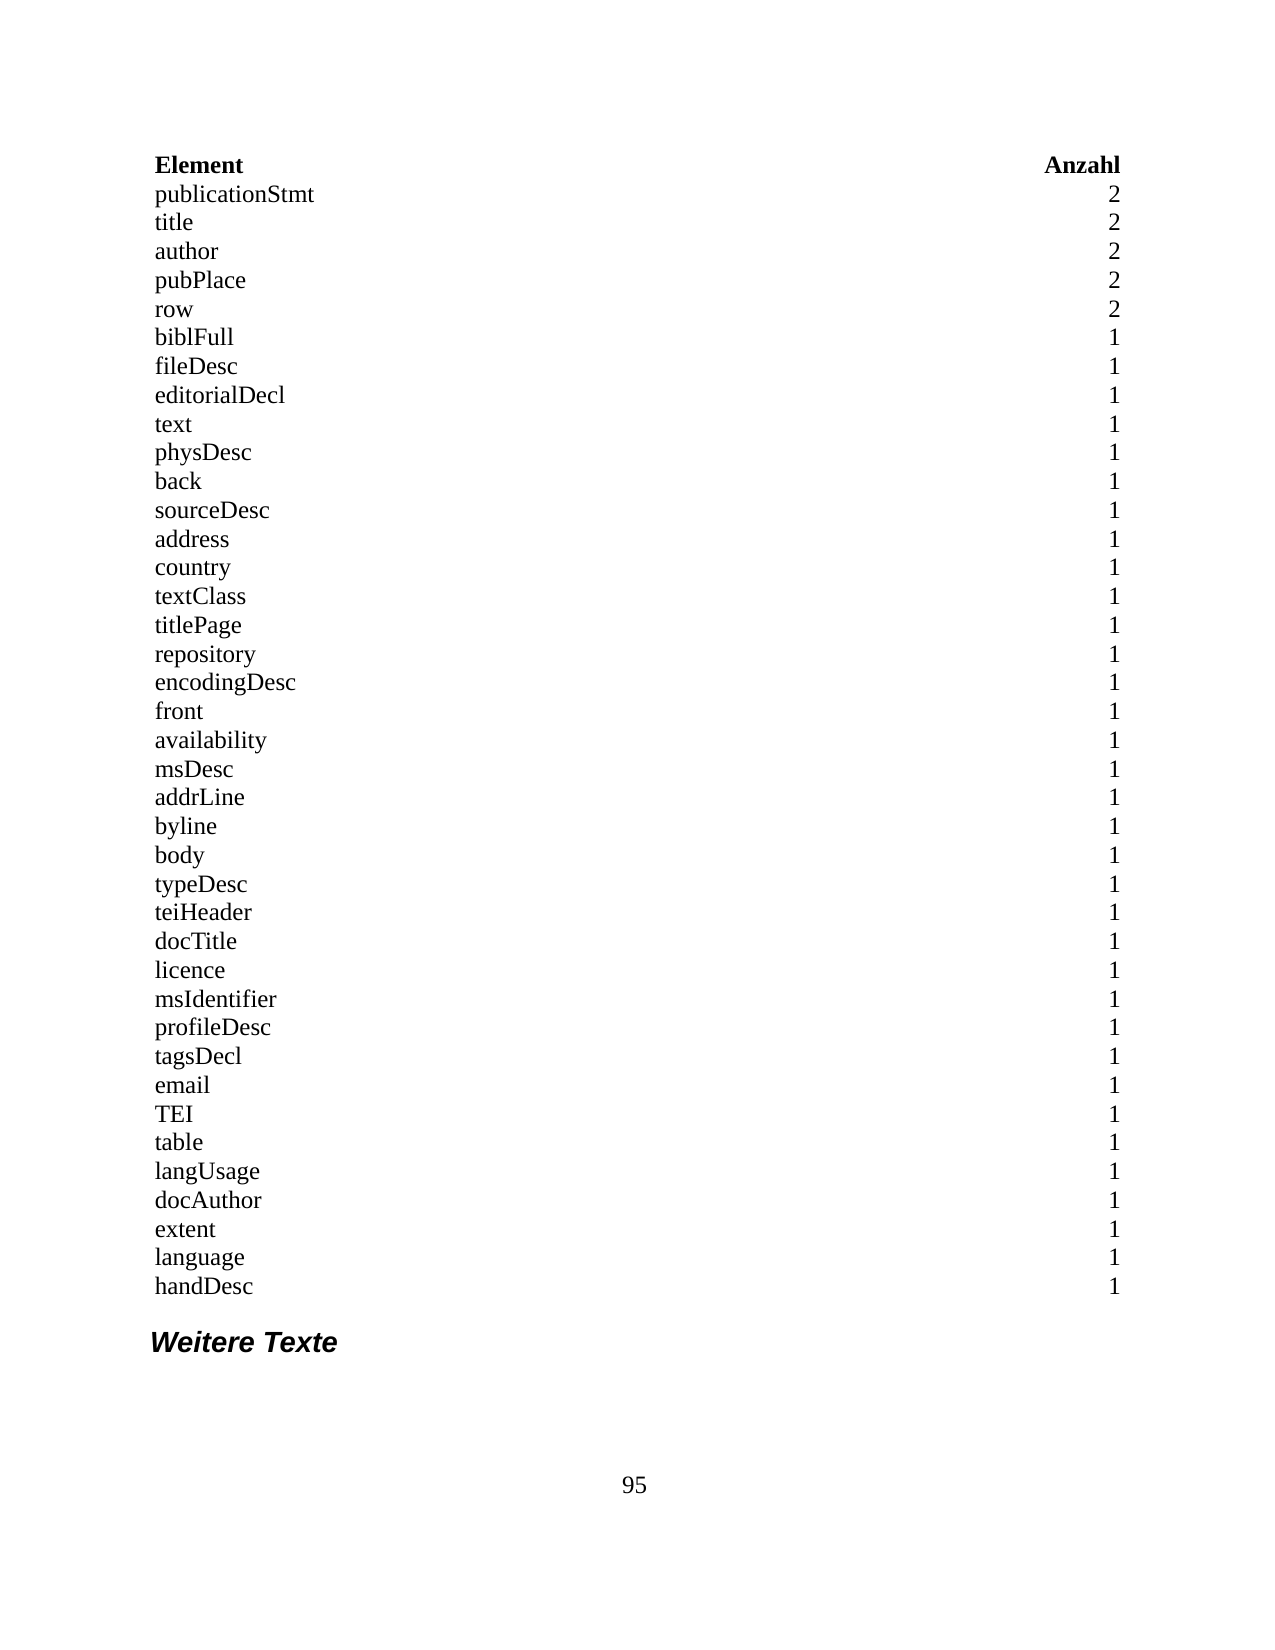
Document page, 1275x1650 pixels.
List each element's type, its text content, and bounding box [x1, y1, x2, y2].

table_cell teiHeader [150, 898, 637, 926]
table_cell 2 [638, 208, 1125, 236]
table_cell 1 [638, 869, 1125, 897]
table_cell fileDesc [150, 351, 637, 380]
table_cell 2 [638, 179, 1125, 207]
table_cell 1 [638, 840, 1125, 869]
table_cell 1 [638, 1013, 1125, 1041]
table_cell 1 [638, 1156, 1125, 1185]
table_cell country [150, 553, 637, 581]
table_cell handDesc [150, 1271, 637, 1300]
table_cell pubPlace [150, 265, 637, 294]
table_cell 1 [638, 754, 1125, 782]
table_cell 1 [638, 1099, 1125, 1127]
table_cell extent [150, 1214, 637, 1242]
table_cell 1 [638, 1214, 1125, 1242]
table_cell physDesc [150, 438, 637, 466]
table_cell 1 [638, 524, 1125, 552]
table_cell language [150, 1243, 637, 1271]
table_cell tagsDecl [150, 1041, 637, 1070]
table_cell byline [150, 811, 637, 840]
table_cell docAuthor [150, 1185, 637, 1214]
table_cell 1 [638, 351, 1125, 380]
table_cell author [150, 236, 637, 265]
table_cell licence [150, 955, 637, 984]
table_cell 1 [638, 926, 1125, 955]
table_cell back [150, 466, 637, 495]
table_cell 2 [638, 265, 1125, 294]
table_cell msDesc [150, 754, 637, 782]
table_cell 1 [638, 696, 1125, 725]
table_header Anzahl [638, 150, 1125, 179]
table_cell 1 [638, 1185, 1125, 1214]
table_cell docTitle [150, 926, 637, 955]
table_cell 1 [638, 466, 1125, 495]
table_cell langUsage [150, 1156, 637, 1185]
table_cell 1 [638, 955, 1125, 984]
table_cell encodingDesc [150, 668, 637, 696]
table_cell addrLine [150, 783, 637, 811]
table_cell editorialDecl [150, 380, 637, 409]
table_cell TEI [150, 1099, 637, 1127]
table_cell msIdentifier [150, 984, 637, 1012]
table_cell email [150, 1070, 637, 1099]
table_cell 1 [638, 783, 1125, 811]
table_cell 1 [638, 1243, 1125, 1271]
table_cell 1 [638, 1271, 1125, 1300]
table_cell repository [150, 639, 637, 667]
table_cell address [150, 524, 637, 552]
table_cell table [150, 1128, 637, 1156]
table_cell typeDesc [150, 869, 637, 897]
table_cell 2 [638, 294, 1125, 322]
subtitle Weitere Texte [150, 1325, 1125, 1358]
table_cell 1 [638, 811, 1125, 840]
table_cell 1 [638, 409, 1125, 437]
table_header Element [150, 150, 637, 179]
table_cell 1 [638, 668, 1125, 696]
table_cell 2 [638, 236, 1125, 265]
table_cell publicationStmt [150, 179, 637, 207]
table_cell 1 [638, 639, 1125, 667]
table_cell 1 [638, 380, 1125, 409]
table_cell 1 [638, 610, 1125, 639]
table_cell 1 [638, 984, 1125, 1012]
table_cell 1 [638, 1041, 1125, 1070]
table_cell 1 [638, 1070, 1125, 1099]
table_cell profileDesc [150, 1013, 637, 1041]
table_cell sourceDesc [150, 495, 637, 524]
table_cell textClass [150, 581, 637, 610]
table_cell availability [150, 725, 637, 754]
table_cell titlePage [150, 610, 637, 639]
table_cell 1 [638, 438, 1125, 466]
table_cell 1 [638, 1128, 1125, 1156]
table_cell 1 [638, 495, 1125, 524]
table_cell 1 [638, 725, 1125, 754]
table_cell biblFull [150, 323, 637, 351]
table_cell row [150, 294, 637, 322]
table_cell 1 [638, 581, 1125, 610]
table_cell title [150, 208, 637, 236]
table_cell text [150, 409, 637, 437]
table_cell 1 [638, 898, 1125, 926]
table_cell body [150, 840, 637, 869]
table_cell front [150, 696, 637, 725]
table_cell 1 [638, 553, 1125, 581]
table_cell 1 [638, 323, 1125, 351]
